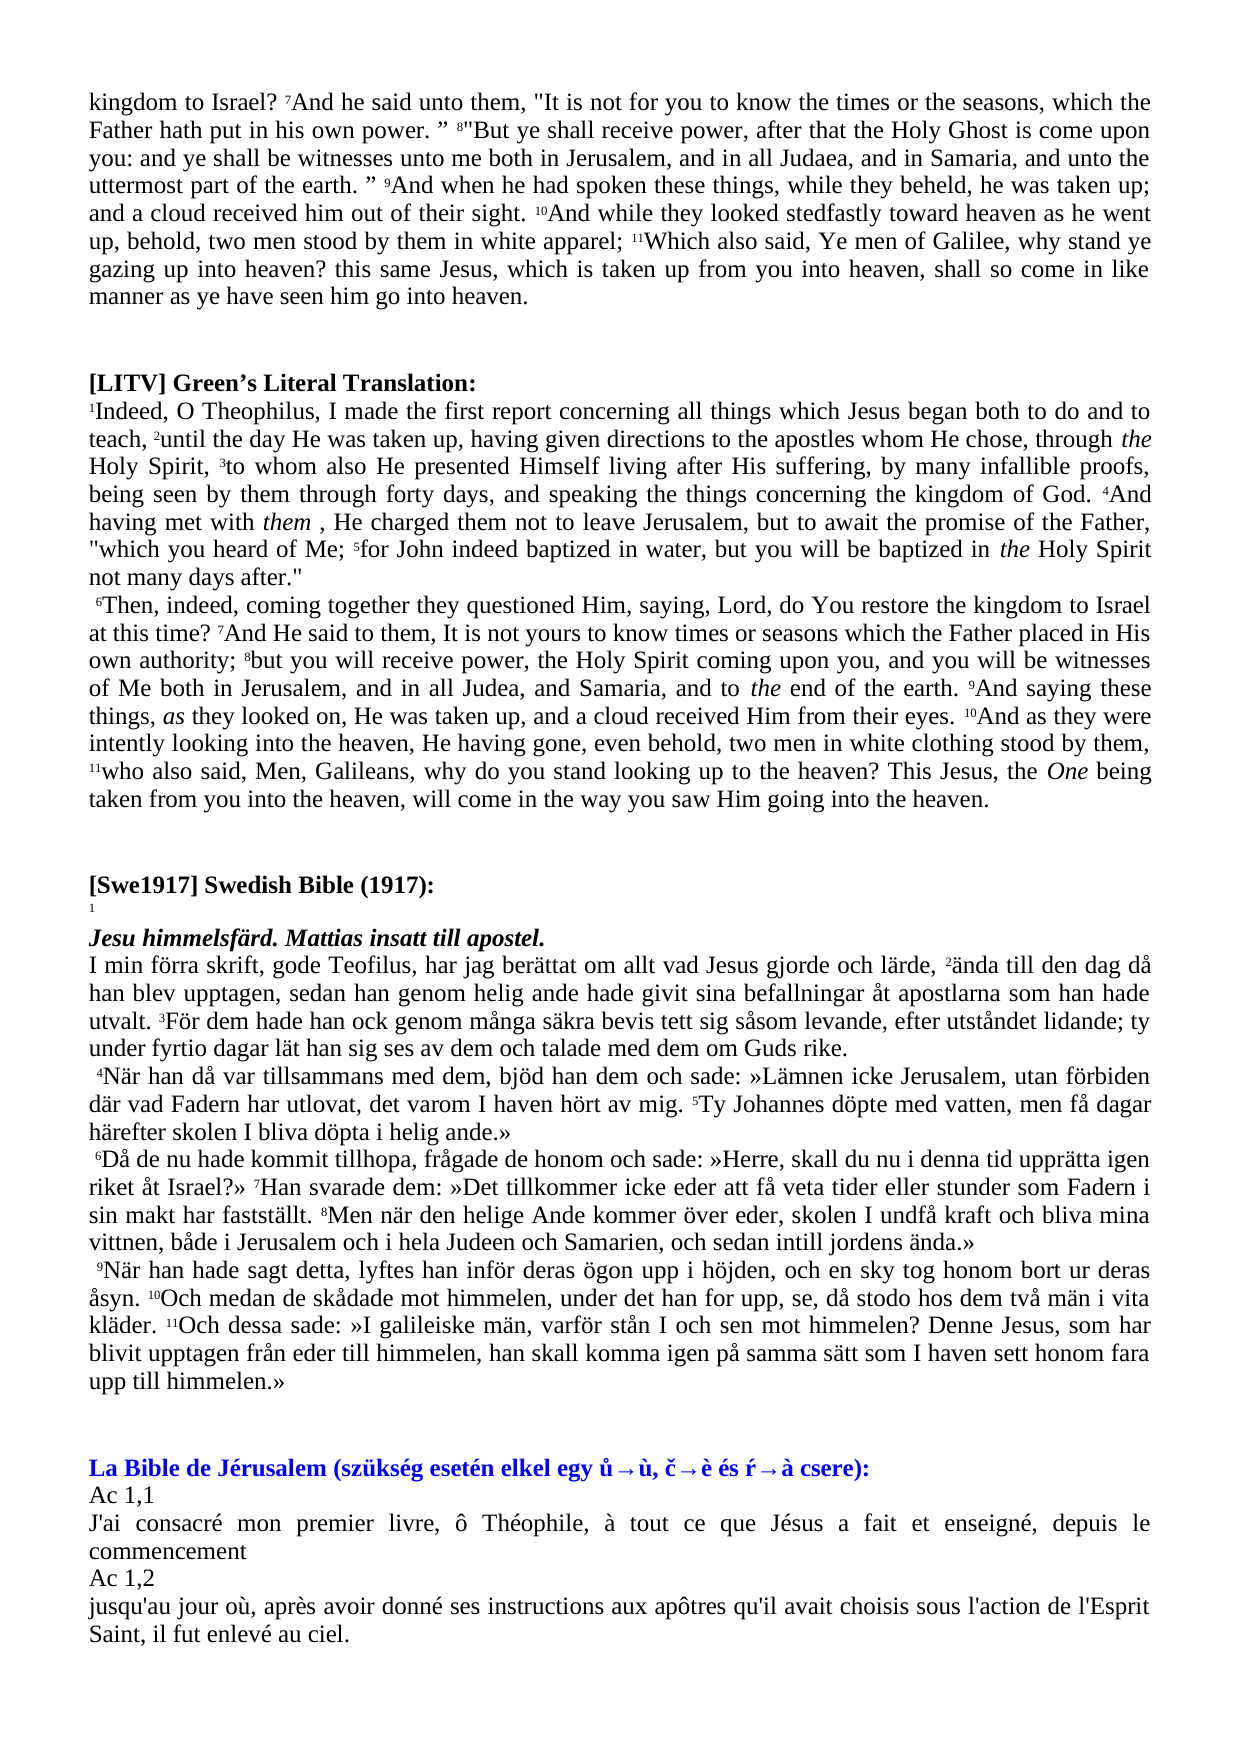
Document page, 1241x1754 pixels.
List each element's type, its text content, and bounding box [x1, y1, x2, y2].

text 1 [88, 899, 1152, 924]
text J'ai consacré mon premier livre, ô Théophile, à tout ce que Jésus a fait et enseigné, depuis le commencement [88, 1509, 1152, 1564]
text La Bible de Jérusalem (szükség esetén elkel egy ů→ù, č→è és ŕ→à csere): [88, 1454, 1152, 1481]
text Ac 1,2 [88, 1564, 1152, 1592]
text Ac 1,1 [88, 1481, 1152, 1509]
text jusqu'au jour où, après avoir donné ses instructions aux apôtres qu'il avait choisis sous l'action de l'Esprit Saint, il fut enlevé au ciel. [88, 1592, 1152, 1648]
text I min förra skrift, gode Teofilus, har jag berättat om allt vad Jesus gjorde och lärde, 2ända till den dag då han blev upptagen, sedan han genom helig ande hade givit sina befallningar åt apostlarna som han hade utvalt. 3För dem hade han ock genom många säkra bevis tett sig såsom levande, efter utståndet lidande; ty under fyrtio dagar lät han sig ses av dem och talade med dem om Guds rike. 4När han då var tillsammans med dem, bjöd han dem och sade: »Lämnen icke Jerusalem, utan förbiden där vad Fadern har utlovat, det varom I haven hört av mig. 5Ty Johannes döpte med vatten, men få dagar härefter skolen I bliva döpta i helig ande.» 6Då de nu hade kommit tillhopa, frågade de honom och sade: »Herre, skall du nu i denna tid upprätta igen riket åt Israel?» 7Han svarade dem: »Det tillkommer icke eder att få veta tider eller stunder som Fadern i sin makt har fastställt. 8Men när den helige Ande kommer över eder, skolen I undfå kraft och bliva mina vittnen, både i Jerusalem och i hela Judeen och Samarien, och sedan intill jordens ända.» 9När han hade sagt detta, lyftes han inför deras ögon upp i höjden, och en sky tog honom bort ur deras åsyn. 10Och medan de skådade mot himmelen, under det han for upp, se, då stodo hos dem två män i vita kläder. 11Och dessa sade: »I galileiske män, varför stån I och sen mot himmelen? Denne Jesus, som har blivit upptagen från eder till himmelen, han skall komma igen på samma sätt som I haven sett honom fara upp till himmelen.» [88, 951, 1152, 1395]
text 6Then, indeed, coming together they questioned Him, saying, Lord, do You restore the kingdom to Israel at this time? 7And He said to them, It is not yours to know times or seasons which the Father placed in His own authority; 8but you will receive power, the Holy Spirit coming upon you, and you will be witnesses of Me both in Jerusalem, and in all Judea, and Samaria, and to the end of the earth. 9And saying these things, as they looked on, He was taken up, and a cloud received Him from their eyes. 10And as they were intently looking into the heaven, He having gone, even behold, two men in white clothing stood by them, 11who also said, Men, Galileans, why do you stand looking up to the heaven? This Jesus, the One being taken from you into the heaven, will come in the way you saw Him going into the heaven. [88, 591, 1152, 813]
text kingdom to Israel? 7And he said unto them, "It is not for you to know the times or the seasons, which the Father hath put in his own power. ” 8"But ye shall receive power, after that the Holy Ghost is come upon you: and ye shall be witnesses unto me both in Jerusalem, and in all Judaea, and in Samaria, and unto the uttermost part of the earth. ” 9And when he had spoken these things, while they beheld, he was taken up; and a cloud received him out of their sight. 10And while they looked stedfastly toward heaven as he went up, behold, two men stood by them in white apparel; 11Which also said, Ye men of Galilee, why stand ye gazing up into heaven? this same Jesus, which is taken up from you into heaven, shall so come in like manner as ye have seen him go into heaven. [88, 88, 1152, 310]
text [Swe1917] Swedish Bible (1917): [88, 872, 1152, 899]
text [LITV] Green’s Literal Translation: [88, 369, 1152, 397]
text 1Indeed, O Theophilus, I made the first report concerning all things which Jesus began both to do and to teach, 2until the day He was taken up, having given directions to the apostles whom He chose, through the Holy Spirit, 3to whom also He presented Himself living after His suffering, by many infallible proofs, being seen by them through forty days, and speaking the things concerning the kingdom of God. 4And having met with them , He charged them not to leave Jerusalem, but to await the promise of the Father, "which you heard of Me; 5for John indeed baptized in water, but you will be baptized in the Holy Spirit not many days after." [88, 397, 1152, 591]
text Jesu himmelsfärd. Mattias insatt till apostel. [88, 924, 1152, 951]
